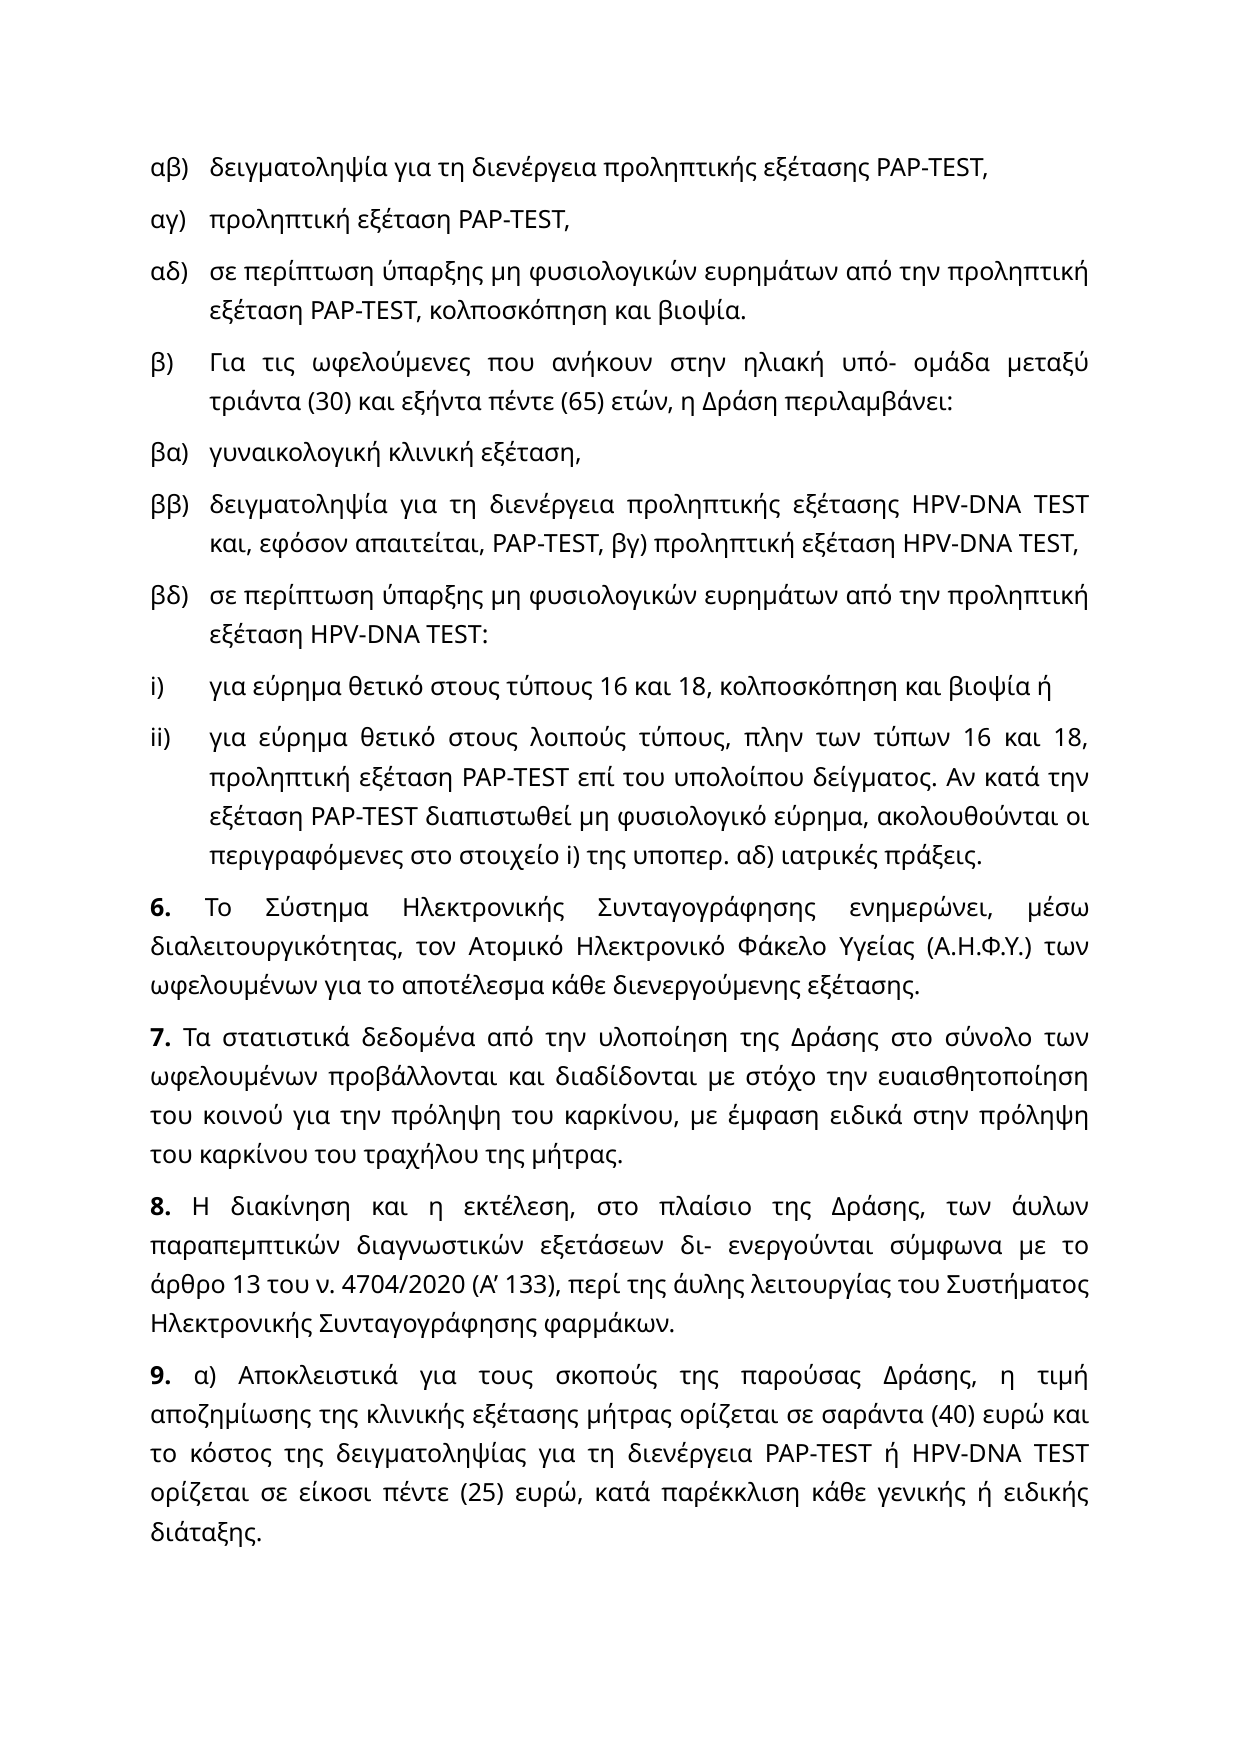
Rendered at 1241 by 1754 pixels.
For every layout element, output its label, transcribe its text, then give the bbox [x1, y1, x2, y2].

list ii) για εύρημα θετικό στους λοιπούς τύπους, πλην των τύπων 16 και 18, προληπτική εξέταση PAP-TEST επί του υπολοίπου δείγματος. Αν κατά την εξέταση PAP-TEST διαπιστωθεί μη φυσιολογικό εύρημα, ακολουθούνται οι περιγραφόμενες στο στοιχείο i) της υποπερ. αδ) ιατρικές πράξεις. [150, 720, 1090, 872]
list βδ) σε περίπτωση ύπαρξης μη φυσιολογικών ευρημάτων από την προληπτική εξέταση HPV-DNA TEST: [150, 577, 1090, 651]
list β) Για τις ωφελούμενες που ανήκουν στην ηλιακή υπό- ομάδα μεταξύ τριάντα (30) και εξήντα πέντε (65) ετών, η Δράση περιλαμβάνει: [150, 344, 1090, 417]
list i) για εύρημα θετικό στους τύπους 16 και 18, κολποσκόπηση και βιοψία ή [150, 668, 1090, 702]
list αγ) προληπτική εξέταση PAP-TEST, [150, 202, 1090, 236]
list αβ) δειγματοληψία για τη διενέργεια προληπτικής εξέτασης PAP-TEST, [150, 150, 1090, 184]
list αδ) σε περίπτωση ύπαρξης μη φυσιολογικών ευρημάτων από την προληπτική εξέταση PAP-TEST, κολποσκόπηση και βιοψία. [150, 253, 1090, 327]
text 6. Το Σύστημα Ηλεκτρονικής Συνταγογράφησης ενημερώνει, μέσω διαλειτουργικότητας, τον Ατομικό Ηλεκτρονικό Φάκελο Υγείας (Α.Η.Φ.Υ.) των ωφελουμένων για το αποτέλεσμα κάθε διενεργούμενης εξέτασης. [150, 889, 1090, 1002]
text 7. Τα στατιστικά δεδομένα από την υλοποίηση της Δράσης στο σύνολο των ωφελουμένων προβάλλονται και διαδίδονται με στόχο την ευαισθητοποίηση του κοινού για την πρόληψη του καρκίνου, με έμφαση ειδικά στην πρόληψη του καρκίνου του τραχήλου της μήτρας. [150, 1019, 1090, 1171]
list ββ) δειγματοληψία για τη διενέργεια προληπτικής εξέτασης HPV-DNA TEST και, εφόσον απαιτείται, PAP-TEST, βγ) προληπτική εξέταση HPV-DNA TEST, [150, 487, 1090, 560]
list βα) γυναικολογική κλινική εξέταση, [150, 435, 1090, 469]
text 9. α) Αποκλειστικά για τους σκοπούς της παρούσας Δράσης, η τιμή αποζημίωσης της κλινικής εξέτασης μήτρας ορίζεται σε σαράντα (40) ευρώ και το κόστος της δειγματοληψίας για τη διενέργεια PAP-TEST ή HPV-DNA TEST ορίζεται σε είκοσι πέντε (25) ευρώ, κατά παρέκκλιση κάθε γενικής ή ειδικής διάταξης. [150, 1357, 1090, 1548]
text 8. Η διακίνηση και η εκτέλεση, στο πλαίσιο της Δράσης, των άυλων παραπεμπτικών διαγνωστικών εξετάσεων δι- ενεργούνται σύμφωνα με το άρθρο 13 του ν. 4704/2020 (Α’ 133), περί της άυλης λειτουργίας του Συστήματος Ηλεκτρονικής Συνταγογράφησης φαρμάκων. [150, 1188, 1090, 1340]
